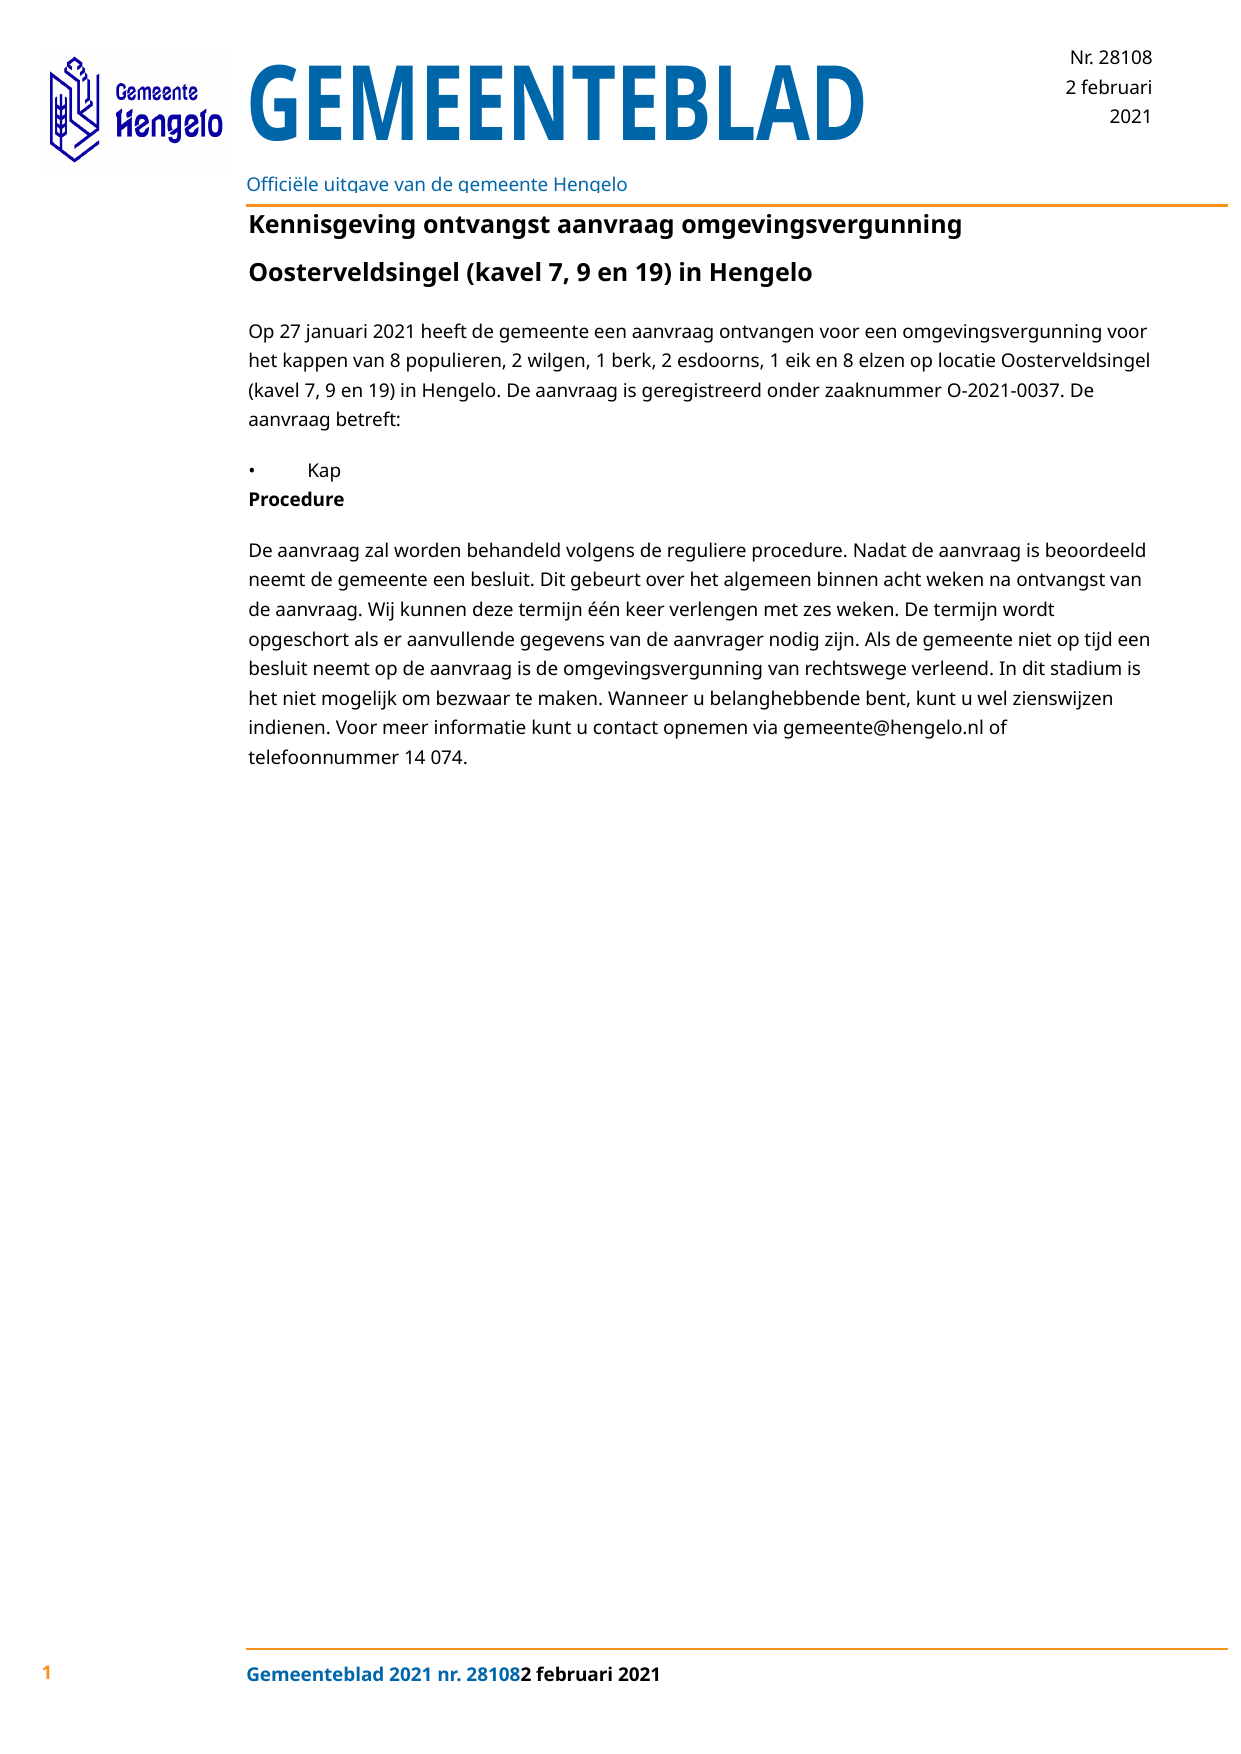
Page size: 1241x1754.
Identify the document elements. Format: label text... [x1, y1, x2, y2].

text Kennisgeving ontvangst aanvraag omgevingsvergunning Oosterveldsingel (kavel 7, 9 en 19) in Hengelo [248, 207, 1152, 288]
text Procedure [248, 487, 1152, 512]
text Op 27 januari 2021 heeft de gemeente een aanvraag ontvangen voor een omgevingsvergunning voor het kappen van 8 populieren, 2 wilgen, 1 berk, 2 esdoorns, 1 eik en 8 elzen op locatie Oosterveldsingel (kavel 7, 9 en 19) in Hengelo. De aanvraag is geregistreerd onder zaaknummer O-2021-0037. De aanvraag betreft: [248, 318, 1152, 432]
list Kap [248, 457, 1152, 483]
text De aanvraag zal worden behandeld volgens de reguliere procedure. Nadat de aanvraag is beoordeeld neemt de gemeente een besluit. Dit gebeurt over het algemeen binnen acht weken na ontvangst van de aanvraag. Wij kunnen deze termijn één keer verlengen met zes weken. De termijn wordt opgeschort als er aanvullende gegevens van de aanvrager nodig zijn. Als de gemeente niet op tijd een besluit neemt op de aanvraag is de omgevingsvergunning van rechtswege verleend. In dit stadium is het niet mogelijk om bezwaar te maken. Wanneer u belanghebbende bent, kunt u wel zienswijzen indienen. Voor meer informatie kunt u contact opnemen via gemeente@hengelo.nl of telefoonnummer 14 074. [248, 537, 1152, 770]
picture [41, 47, 231, 172]
